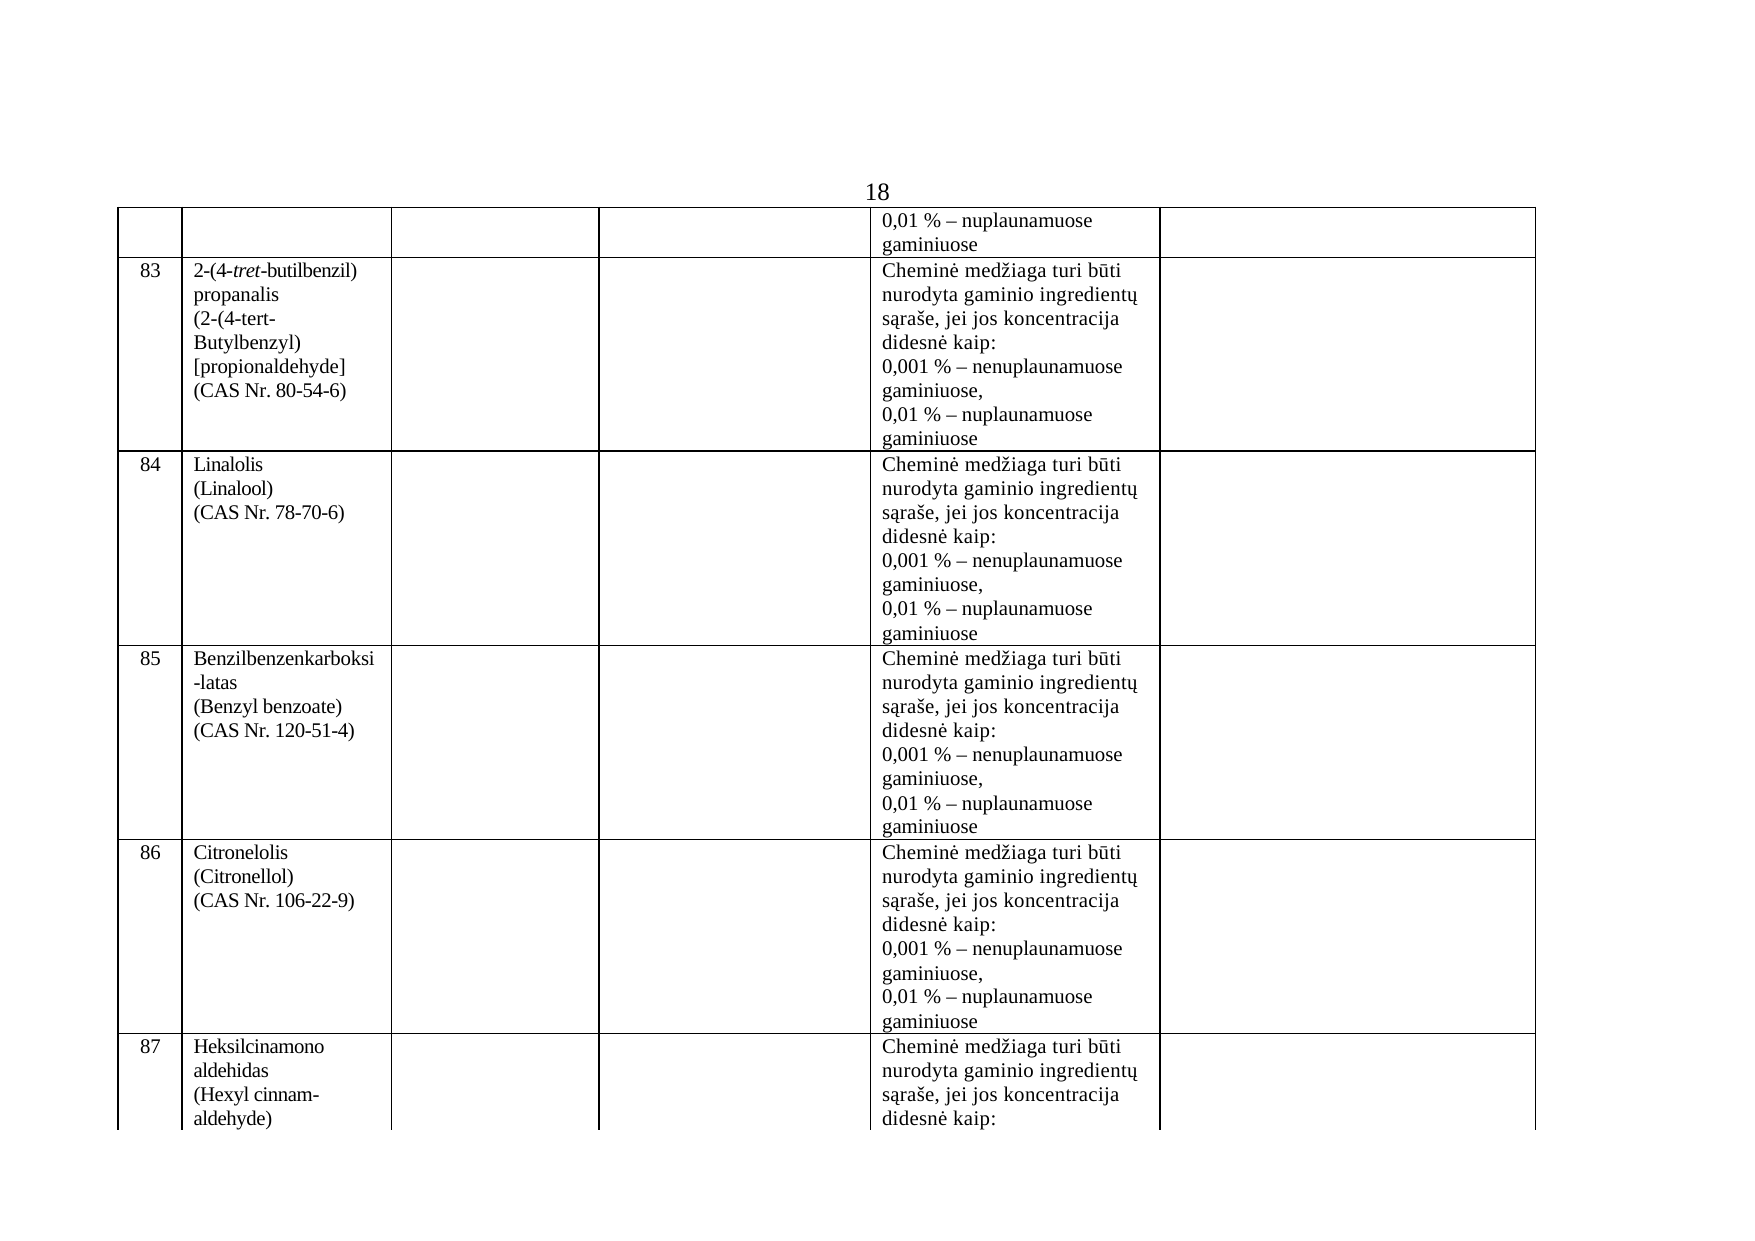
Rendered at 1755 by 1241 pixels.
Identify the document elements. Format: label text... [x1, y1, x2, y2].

table_cell [392, 646, 598, 838]
table_cell Heksilcinamono aldehidas (Hexyl cinnam-aldehyde) [183, 1034, 391, 1130]
table_cell [119, 548, 181, 644]
table_cell [600, 646, 870, 838]
table_cell [1161, 258, 1535, 450]
table_cell [1536, 450, 1754, 548]
table_cell Cheminė medžiaga turi būti nurodyta gaminio ingredientų sąraše, jei jos koncentracija didesnė kaip: 0,001 % – nenuplaunamuose gaminiuose, 0,01 % – nuplaunamuose gaminiuose [871, 646, 1159, 838]
table_cell [600, 1034, 870, 1130]
table_cell [600, 208, 870, 256]
table_cell [1161, 208, 1535, 256]
table_cell 86 [119, 840, 181, 1033]
table_cell Cheminė medžiaga turi būti nurodyta gaminio ingredientų sąraše, jei jos koncentracija didesnė kaip: [871, 452, 1159, 548]
table_cell 84 [119, 452, 181, 548]
table_cell [1161, 840, 1535, 1033]
table_cell 83 [119, 258, 181, 450]
table_cell Cheminė medžiaga turi būti nurodyta gaminio ingredientų sąraše, jei jos koncentracija didesnė kaip: 0,001 % – nenuplaunamuose gaminiuose, 0,01 % – nuplaunamuose gaminiuose [871, 258, 1159, 450]
table_cell Linalolis (Linalool) (CAS Nr. 78-70-6) [183, 452, 391, 548]
table_cell 87 [119, 1034, 181, 1130]
table_cell Benzilbenzenkarboksi-latas (Benzyl benzoate) (CAS Nr. 120-51-4) [183, 646, 391, 838]
table_cell [600, 258, 870, 450]
table_cell 85 [119, 646, 181, 838]
table_cell [1536, 548, 1754, 644]
table_cell [392, 840, 598, 1033]
table_cell [1536, 1033, 1754, 1130]
table_cell [392, 452, 598, 548]
table_cell [119, 208, 181, 256]
table_cell [1536, 256, 1754, 450]
table_cell [600, 452, 870, 548]
table_cell [1161, 1034, 1535, 1130]
table_cell [1536, 207, 1754, 256]
table_cell 0,01 % – nuplaunamuose gaminiuose [871, 208, 1159, 256]
table_cell [392, 258, 598, 450]
table_cell [1536, 645, 1754, 838]
table_cell [392, 208, 598, 256]
table_cell 0,001 % – nenuplaunamuose gaminiuose, 0,01 % – nuplaunamuose gaminiuose [871, 548, 1159, 644]
table_cell Cheminė medžiaga turi būti nurodyta gaminio ingredientų sąraše, jei jos koncentracija didesnė kaip: [871, 1034, 1159, 1130]
table_cell Citronelolis (Citronellol) (CAS Nr. 106-22-9) [183, 840, 391, 1033]
table_cell [183, 548, 391, 644]
table_cell [392, 1034, 598, 1130]
table_cell [392, 548, 598, 644]
table_cell [1161, 452, 1535, 548]
table_cell [600, 548, 870, 644]
table_cell [183, 208, 391, 256]
table_cell 2-(4-tret-butilbenzil) propanalis (2-(4-tert-Butylbenzyl) [propionaldehyde] (CAS Nr. 80-54-6) [183, 258, 391, 450]
table_cell [600, 840, 870, 1033]
table_cell [1161, 646, 1535, 838]
table_cell Cheminė medžiaga turi būti nurodyta gaminio ingredientų sąraše, jei jos koncentracija didesnė kaip: 0,001 % – nenuplaunamuose gaminiuose, 0,01 % – nuplaunamuose gaminiuose [871, 840, 1159, 1033]
table_cell [1161, 548, 1535, 644]
table_cell [1536, 839, 1754, 1033]
